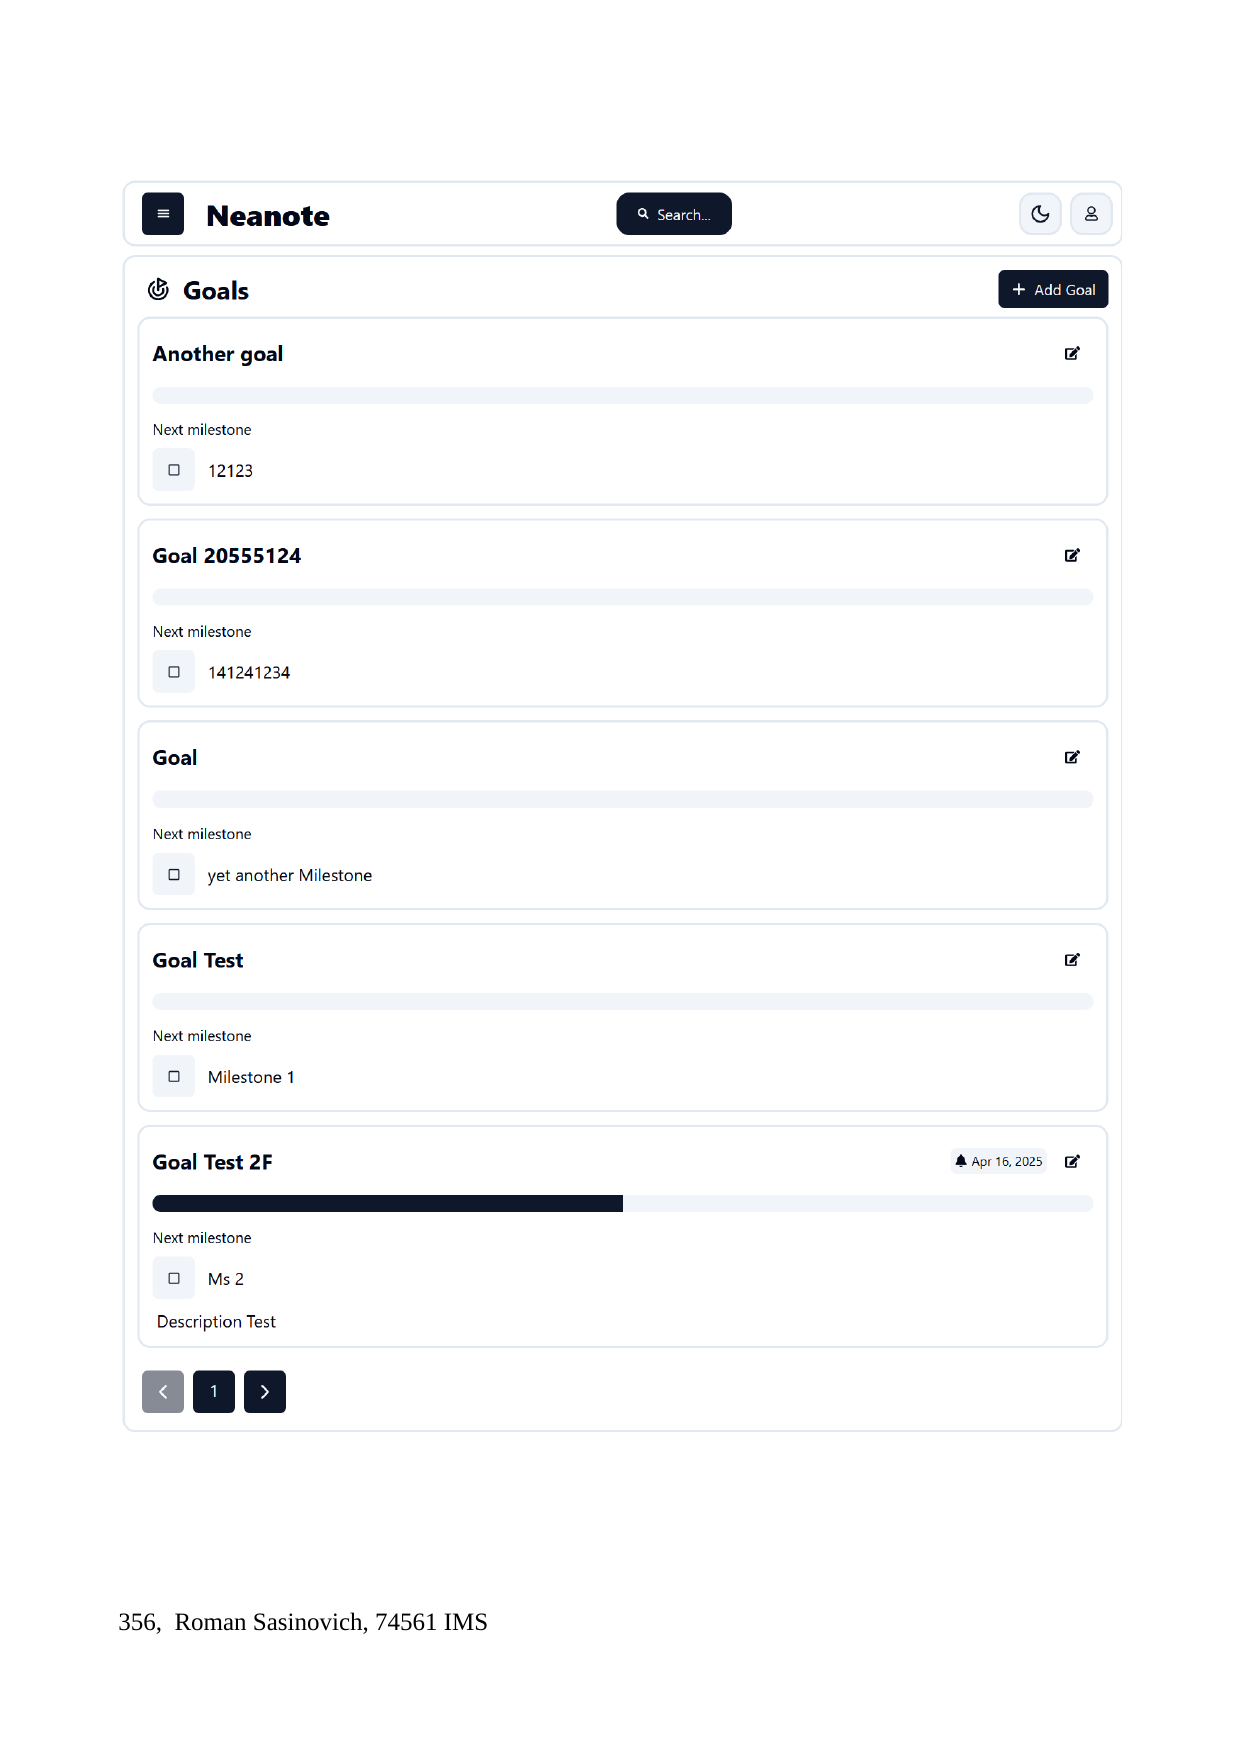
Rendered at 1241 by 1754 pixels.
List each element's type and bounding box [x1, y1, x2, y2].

picture [118, 176, 1123, 1434]
